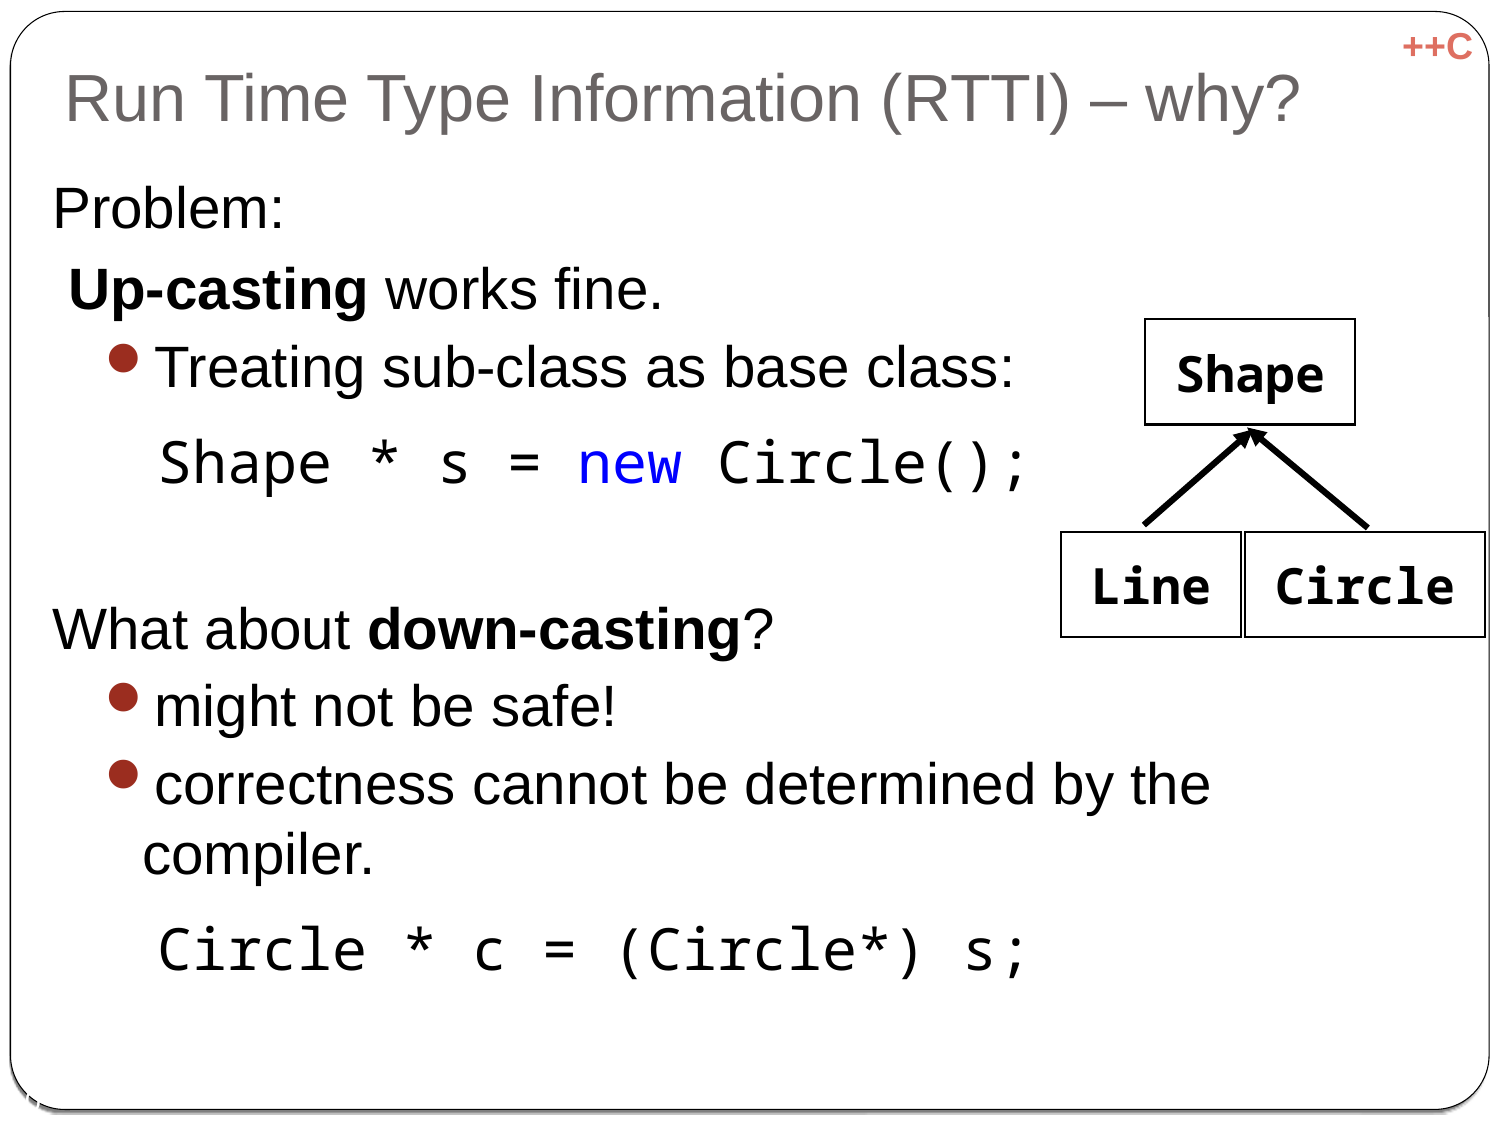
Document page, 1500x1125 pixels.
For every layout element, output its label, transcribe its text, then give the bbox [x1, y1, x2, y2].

slide_number 21 [0, 1074, 50, 1125]
text_box Line [1061, 531, 1242, 638]
text_box Circle [1245, 531, 1486, 638]
list Problem: Up-casting works fine. Treating sub-class as base class: Shape * s = new Circle(); What about down-casting? might not be safe! correctness cannot be determined by the compiler. Circle * c = (Circle*) s; [37, 162, 1463, 1088]
text_box Shape [1144, 319, 1355, 425]
title Run Time Type Information (RTTI) – why? [50, 45, 1450, 150]
